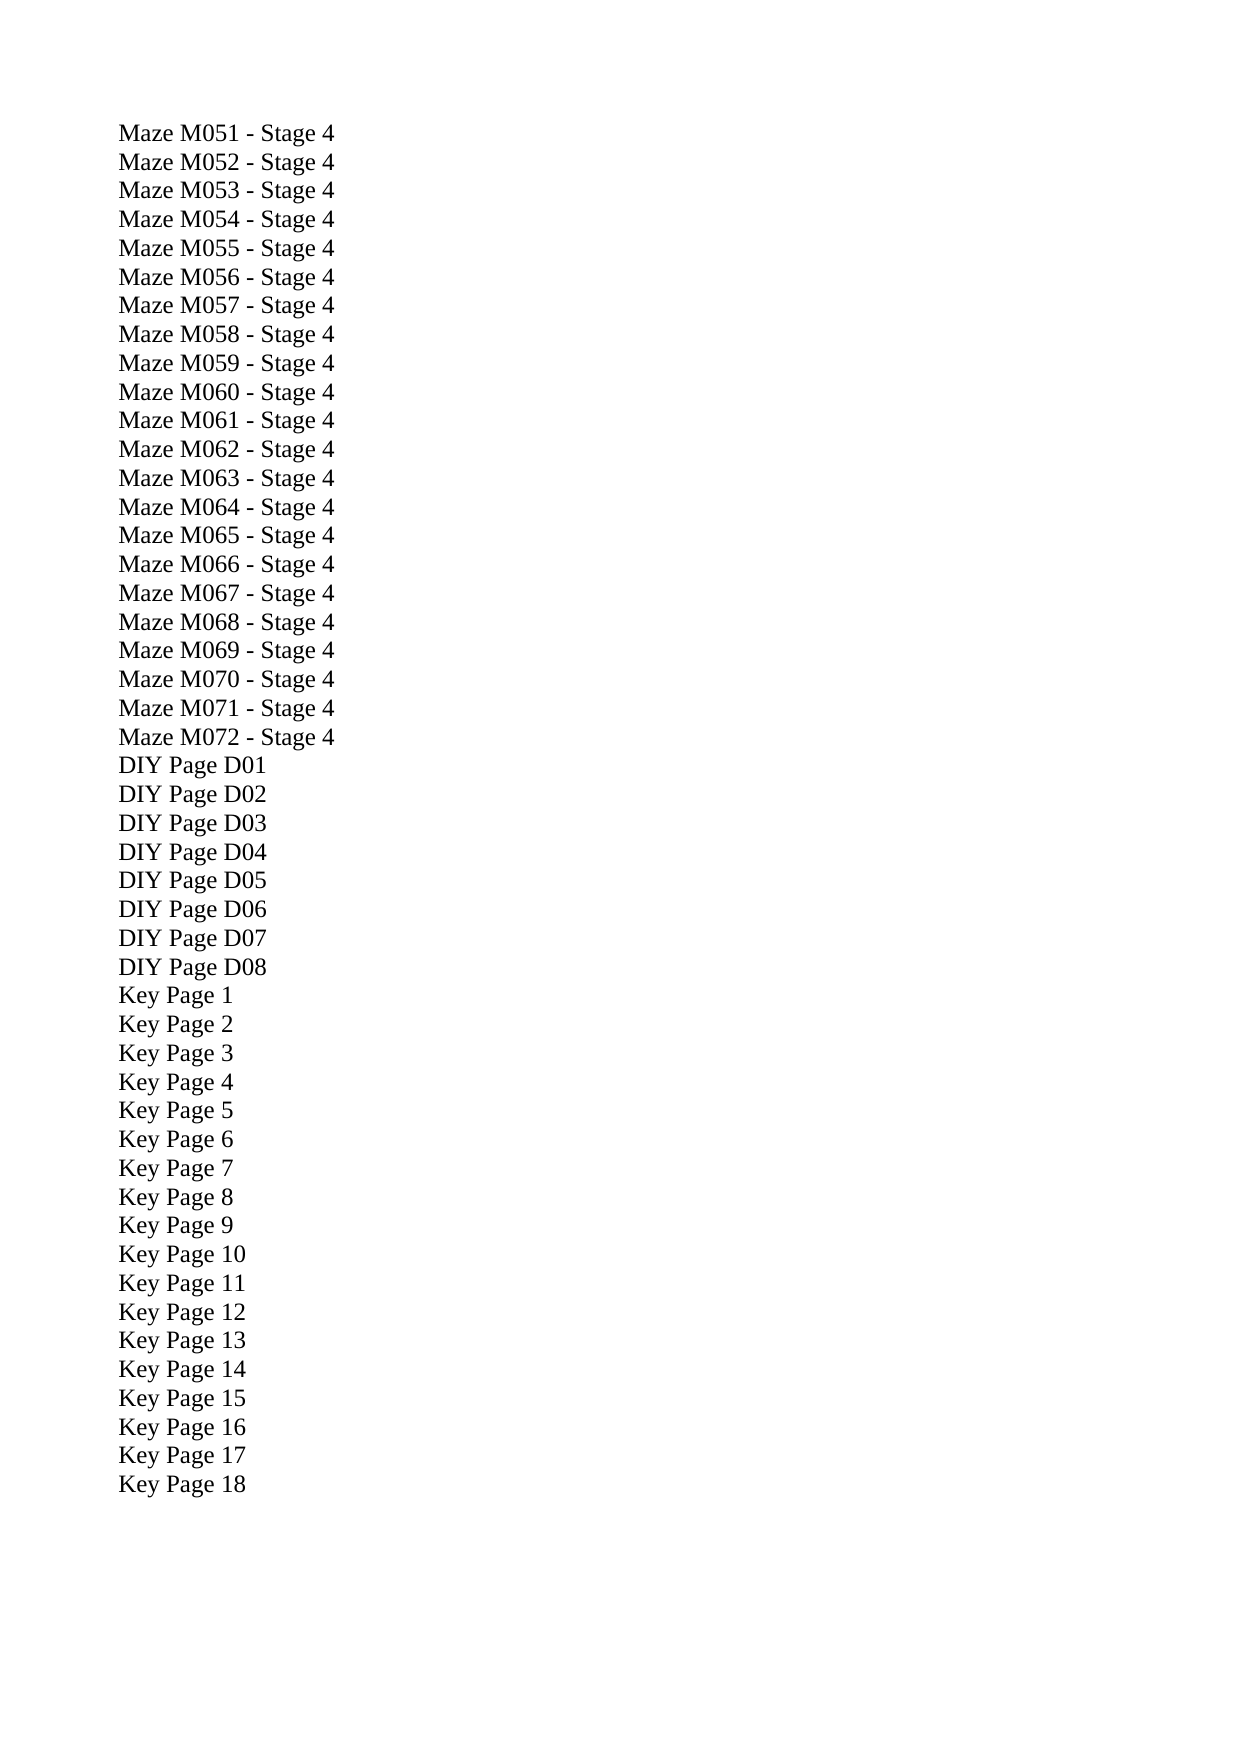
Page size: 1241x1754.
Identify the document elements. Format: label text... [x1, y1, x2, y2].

text Maze M071 - Stage 4 [118, 693, 1122, 722]
text Maze M067 - Stage 4 [118, 578, 1122, 607]
text Key Page 6 [118, 1124, 1122, 1153]
text Maze M057 - Stage 4 [118, 291, 1122, 319]
text Maze M065 - Stage 4 [118, 521, 1122, 549]
text Maze M052 - Stage 4 [118, 147, 1122, 176]
text Key Page 11 [118, 1268, 1122, 1297]
text Key Page 4 [118, 1067, 1122, 1096]
text Maze M062 - Stage 4 [118, 434, 1122, 463]
text Key Page 16 [118, 1412, 1122, 1441]
text DIY Page D03 [118, 808, 1122, 837]
text Key Page 8 [118, 1182, 1122, 1211]
text Maze M066 - Stage 4 [118, 549, 1122, 578]
text Key Page 7 [118, 1153, 1122, 1182]
text Maze M055 - Stage 4 [118, 233, 1122, 262]
text DIY Page D01 [118, 751, 1122, 779]
text DIY Page D06 [118, 894, 1122, 923]
text Maze M069 - Stage 4 [118, 636, 1122, 664]
text Key Page 18 [118, 1469, 1122, 1498]
text Maze M060 - Stage 4 [118, 377, 1122, 406]
text DIY Page D08 [118, 952, 1122, 981]
text Key Page 5 [118, 1096, 1122, 1124]
text Maze M072 - Stage 4 [118, 722, 1122, 751]
text DIY Page D04 [118, 837, 1122, 866]
text DIY Page D02 [118, 779, 1122, 808]
text Maze M068 - Stage 4 [118, 607, 1122, 636]
text Key Page 9 [118, 1211, 1122, 1239]
text Maze M061 - Stage 4 [118, 406, 1122, 434]
text Key Page 13 [118, 1326, 1122, 1354]
text Maze M058 - Stage 4 [118, 319, 1122, 348]
text Key Page 1 [118, 981, 1122, 1009]
text Maze M056 - Stage 4 [118, 262, 1122, 291]
text DIY Page D05 [118, 866, 1122, 894]
text Key Page 2 [118, 1009, 1122, 1038]
text Key Page 12 [118, 1297, 1122, 1326]
text Maze M063 - Stage 4 [118, 463, 1122, 492]
text Maze M053 - Stage 4 [118, 176, 1122, 204]
text Maze M051 - Stage 4 [118, 118, 1122, 147]
text DIY Page D07 [118, 923, 1122, 952]
text Maze M070 - Stage 4 [118, 664, 1122, 693]
text Key Page 14 [118, 1354, 1122, 1383]
text Maze M064 - Stage 4 [118, 492, 1122, 521]
text Key Page 10 [118, 1239, 1122, 1268]
text Maze M059 - Stage 4 [118, 348, 1122, 377]
text Maze M054 - Stage 4 [118, 204, 1122, 233]
text Key Page 3 [118, 1038, 1122, 1067]
text Key Page 17 [118, 1441, 1122, 1469]
text Key Page 15 [118, 1383, 1122, 1412]
